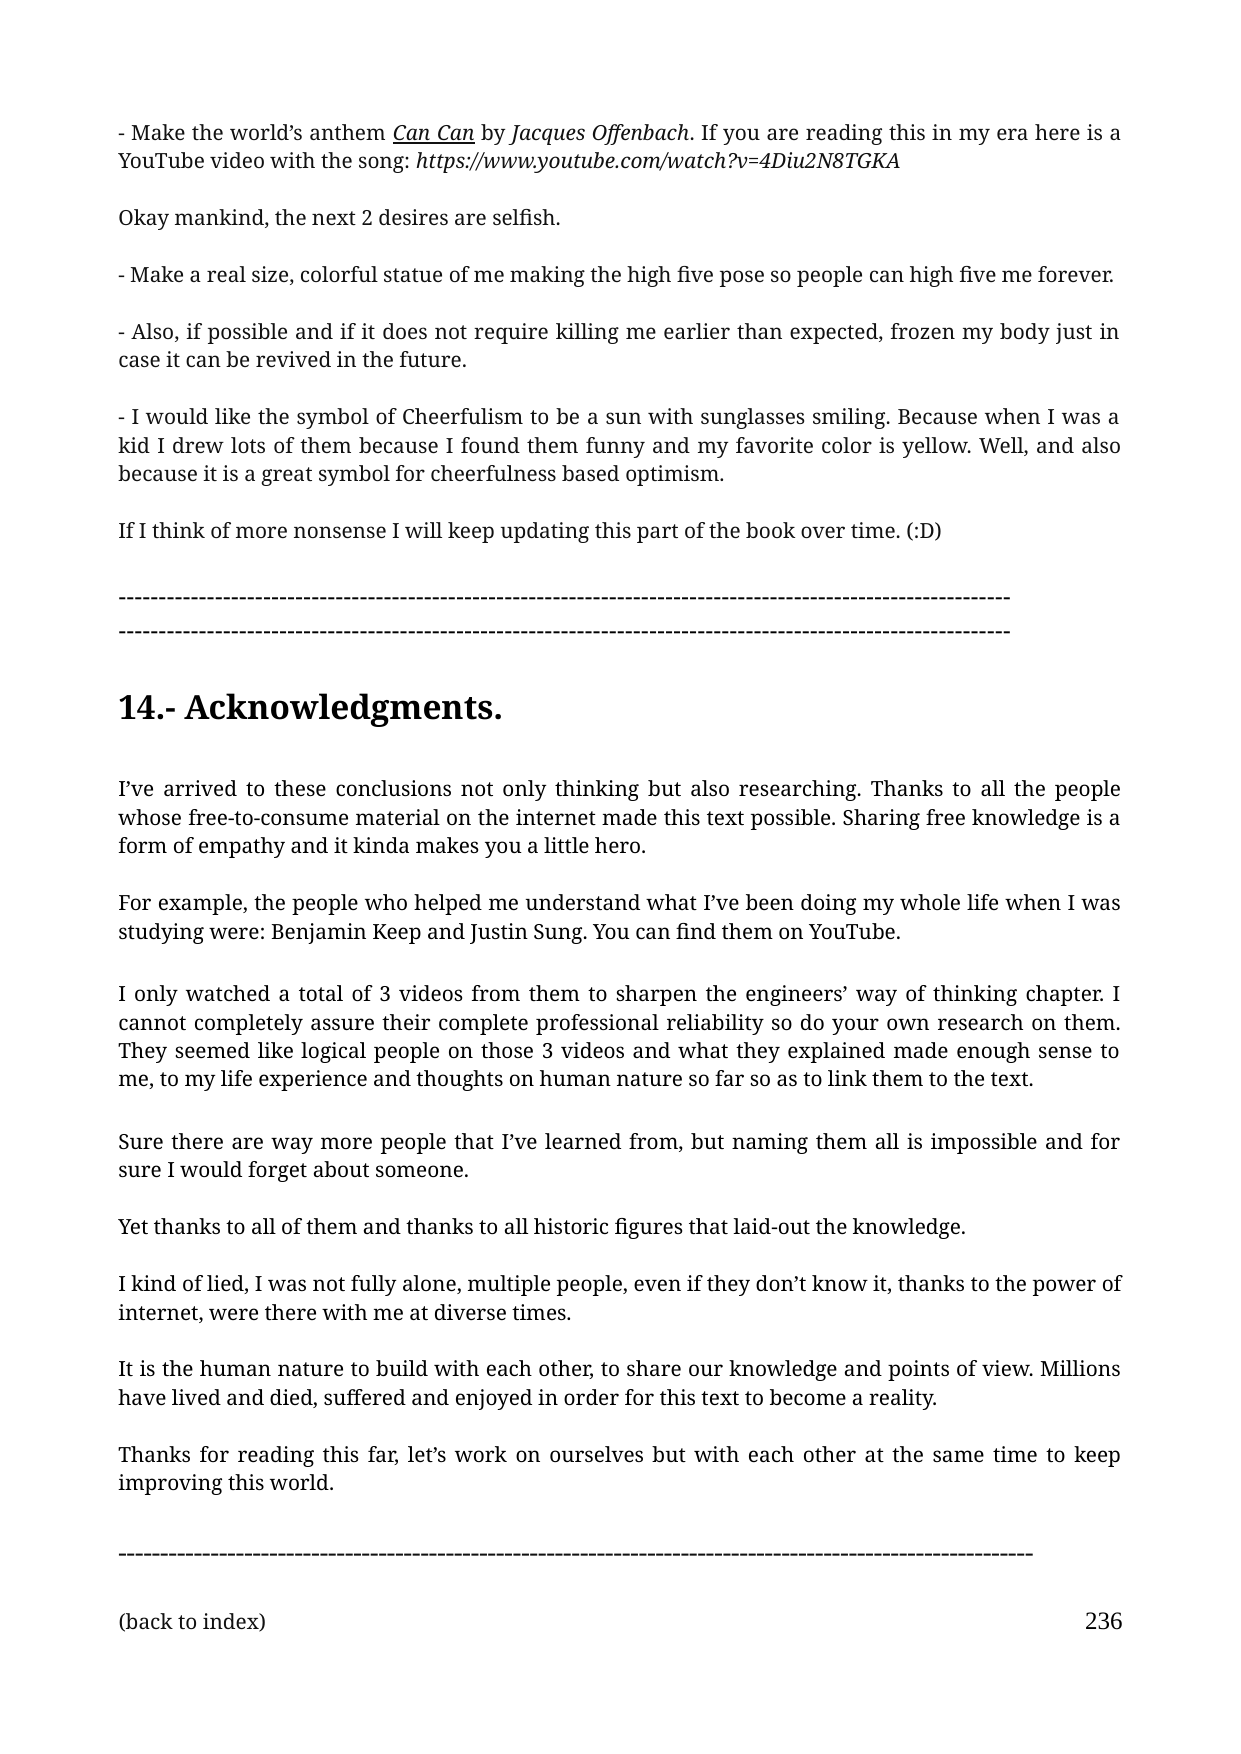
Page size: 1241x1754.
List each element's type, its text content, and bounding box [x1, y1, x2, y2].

text - Also, if possible and if it does not require killing me earlier than expected, frozen my body just in case it can be revived in the future. [118, 317, 1122, 374]
text Yet thanks to all of them and thanks to all historic figures that laid-out the knowledge. [118, 1212, 1122, 1241]
text Okay mankind, the next 2 desires are selfish. [118, 203, 1122, 232]
text I’ve arrived to these conclusions not only thinking but also researching. Thanks to all the people whose free-to-consume material on the internet made this text possible. Sharing free knowledge is a form of empathy and it kinda makes you a little hero. [118, 774, 1122, 860]
text - I would like the symbol of Cheerfulism to be a sun with sunglasses smiling. Because when I was a kid I drew lots of them because I found them funny and my favorite color is yellow. Well, and also because it is a great symbol for cheerfulness based optimism. [118, 402, 1122, 488]
text I kind of lied, I was not fully alone, multiple people, even if they don’t know it, thanks to the power of internet, were there with me at diverse times. [118, 1269, 1122, 1326]
text - Make a real size, colorful statue of me making the high five pose so people can high five me forever. [118, 260, 1122, 289]
text Thanks for reading this far, let’s work on ourselves but with each other at the same time to keep improving this world. [118, 1440, 1122, 1497]
text I only watched a total of 3 videos from them to sharpen the engineers’ way of thinking chapter. I cannot completely assure their complete professional reliability so do your own research on them. They seemed like logical people on those 3 videos and what they explained made enough sense to me, to my life experience and thoughts on human nature so far so as to link them to the text. [118, 979, 1122, 1093]
text Sure there are way more people that I’ve learned from, but naming them all is impossible and for sure I would forget about someone. [118, 1127, 1122, 1184]
text If I think of more nonsense I will keep updating this part of the book over time. (:D) [118, 516, 1122, 545]
text --------------------------------------------------------------------------------------------------------------- [118, 579, 1122, 613]
text ------------------------------------------------------------------------------------------------------------- [118, 1534, 1122, 1571]
text - Make the world’s anthem Can Can by Jacques Offenbach. If you are reading this in my era here is a YouTube video with the song: https://www.youtube.com/watch?v=4Diu2N8TGKA [118, 118, 1122, 175]
text For example, the people who helped me understand what I’ve been doing my whole life when I was studying were: Benjamin Keep and Justin Sung. You can find them on YouTube. [118, 888, 1122, 945]
text 14.- Acknowledgments. [118, 684, 1122, 729]
text It is the human nature to build with each other, to share our knowledge and points of view. Millions have lived and died, suffered and enjoyed in order for this text to become a reality. [118, 1354, 1122, 1411]
text --------------------------------------------------------------------------------------------------------------- [118, 613, 1122, 647]
